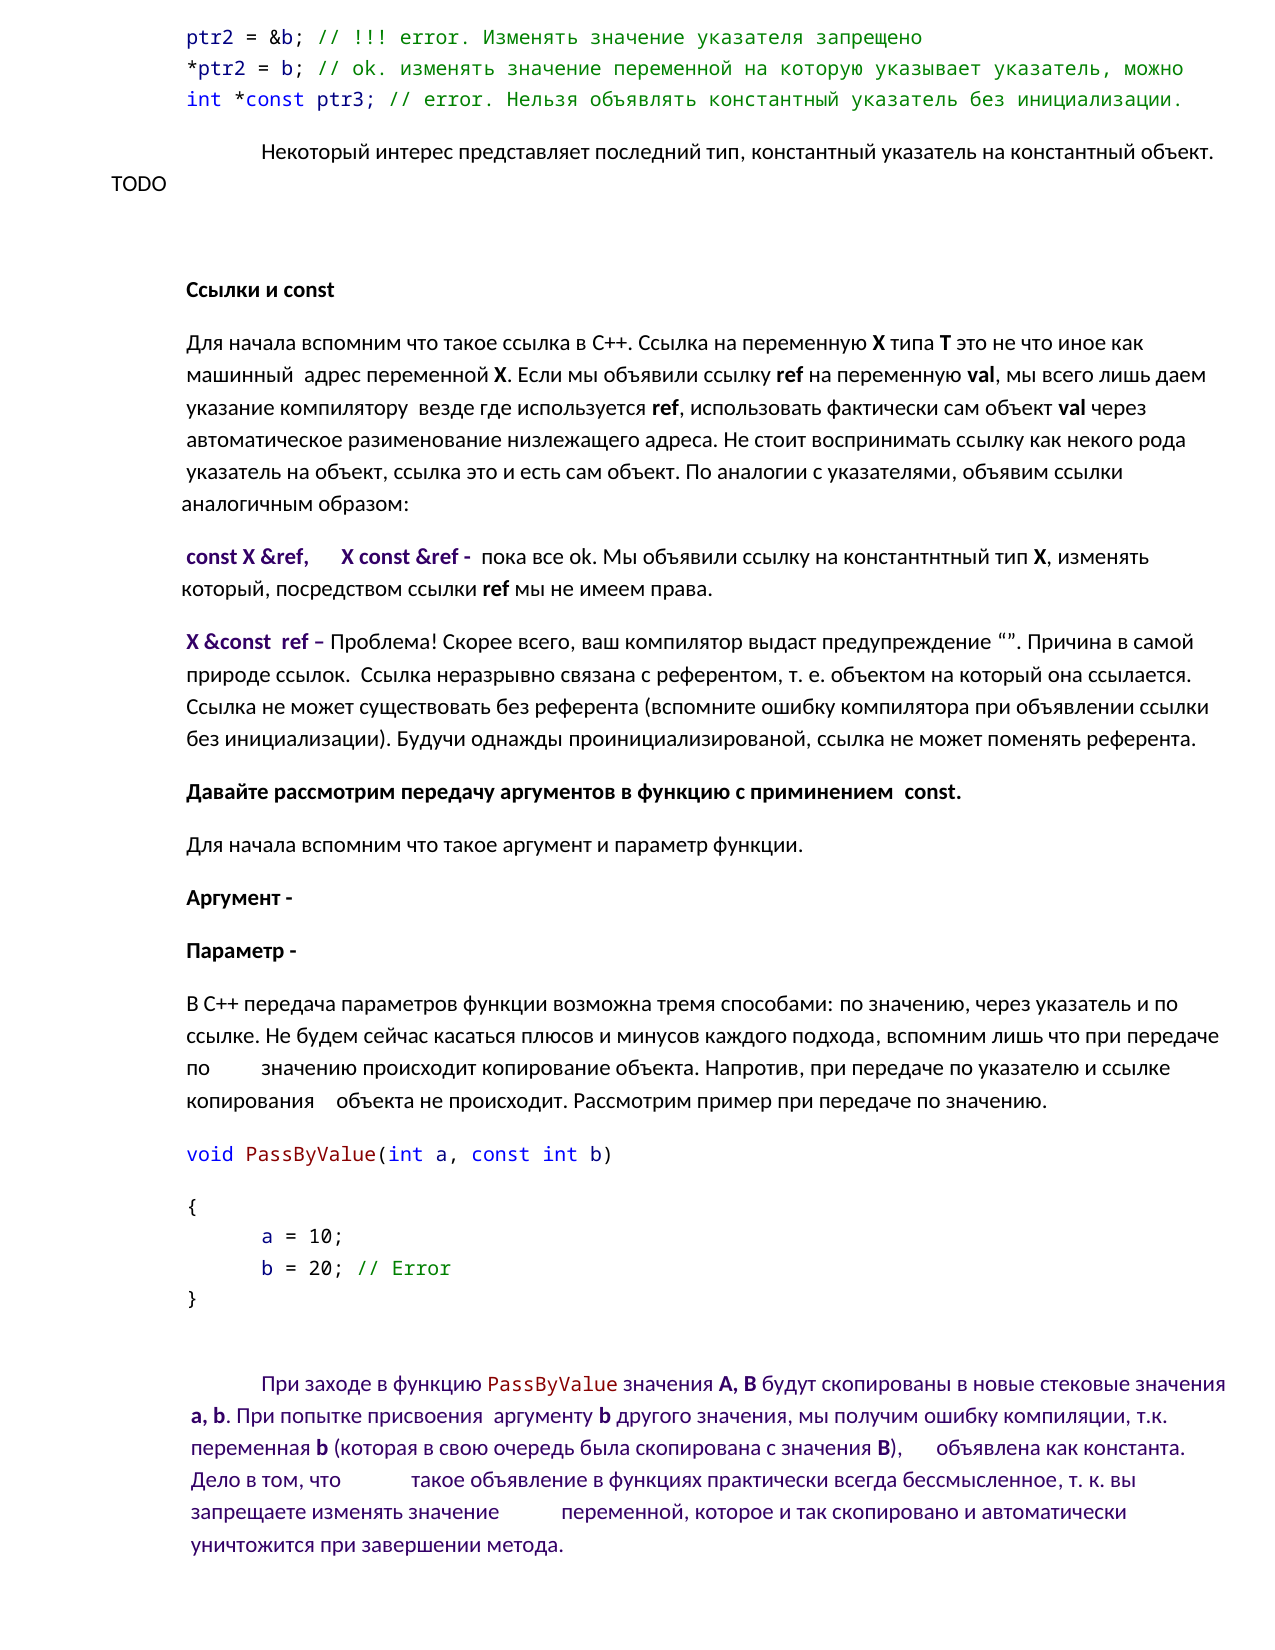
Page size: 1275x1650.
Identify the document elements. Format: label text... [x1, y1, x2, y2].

text Ссылки и const [111, 275, 1234, 303]
text Некоторый интерес представляет последний тип, константный указатель на константный объект. TODO [111, 137, 1234, 197]
text } [111, 1285, 1234, 1312]
text ptr2 = &b; // !!! error. Изменять значение указателя запрещено [111, 23, 1234, 50]
text *ptr2 = b; // ok. изменять значение переменной на которую указывает указатель, можно [111, 54, 1234, 81]
text Для начала вспомним что такое ссылка в С++. Ссылка на переменную X типа T это не что иное как машинный адрес переменной X. Если мы объявили ссылку ref на переменную val, мы всего лишь даем указание компилятору везде где используется ref, использовать фактически сам объект val через автоматическое разименование низлежащего адреса. Не стоит воспринимать ссылку как некого рода указатель на объект, ссылка это и есть сам объект. По аналогии с указателями, объявим ссылки аналогичным образом: [181, 328, 1234, 517]
text { [111, 1192, 1234, 1219]
text Давайте рассмотрим передачу аргументов в функцию с приминением const. [111, 777, 1234, 805]
text X &const ref – Проблема! Скорее всего, ваш компилятор выдаст предупреждение “”. Причина в самой природе ссылок. Ссылка неразрывно связана с референтом, т. е. объектом на который она ссылается. Ссылка не может существовать без референта (вспомните ошибку компилятора при объявлении ссылки без инициализации). Будучи однажды проинициализированой, ссылка не может поменять референта. [111, 627, 1234, 752]
text const X &ref, X const &ref - пока все ok. Мы объявили ссылку на константнтный тип Х, изменять который, посредством ссылки ref мы не имеем права. [181, 542, 1234, 602]
text void PassByValue(int a, const int b) [111, 1139, 1234, 1167]
text В С++ передача параметров функции возможна тремя способами: по значению, через указатель и по ссылке. Не будем сейчас касаться плюсов и минусов каждого подхода, вспомним лишь что при передаче по значению происходит копирование объекта. Напротив, при передаче по указателю и ссылке копирования объекта не происходит. Рассмотрим пример при передаче по значению. [111, 989, 1234, 1114]
text Параметр - [111, 936, 1234, 964]
text При заходе в функцию PassByValue значения A, B будут скопированы в новые стековые значения a, b. При попытке присвоения аргументу b другого значения, мы получим ошибку компиляции, т.к. переменная b (которая в свою очередь была скопирована с значения B), объявлена как константа. Дело в том, что такое объявление в функциях практически всегда бессмысленное, т. к. вы запрещаете изменять значение переменной, которое и так скопировано и автоматически уничтожится при завершении метода. [191, 1369, 1234, 1558]
text b = 20; // Error [111, 1254, 1234, 1281]
text a = 10; [111, 1223, 1234, 1250]
text Аргумент - [111, 883, 1234, 911]
text Для начала вспомним что такое аргумент и параметр функции. [111, 830, 1234, 858]
text int *const ptr3; // error. Нельзя объявлять константный указатель без инициализации. [111, 85, 1234, 112]
